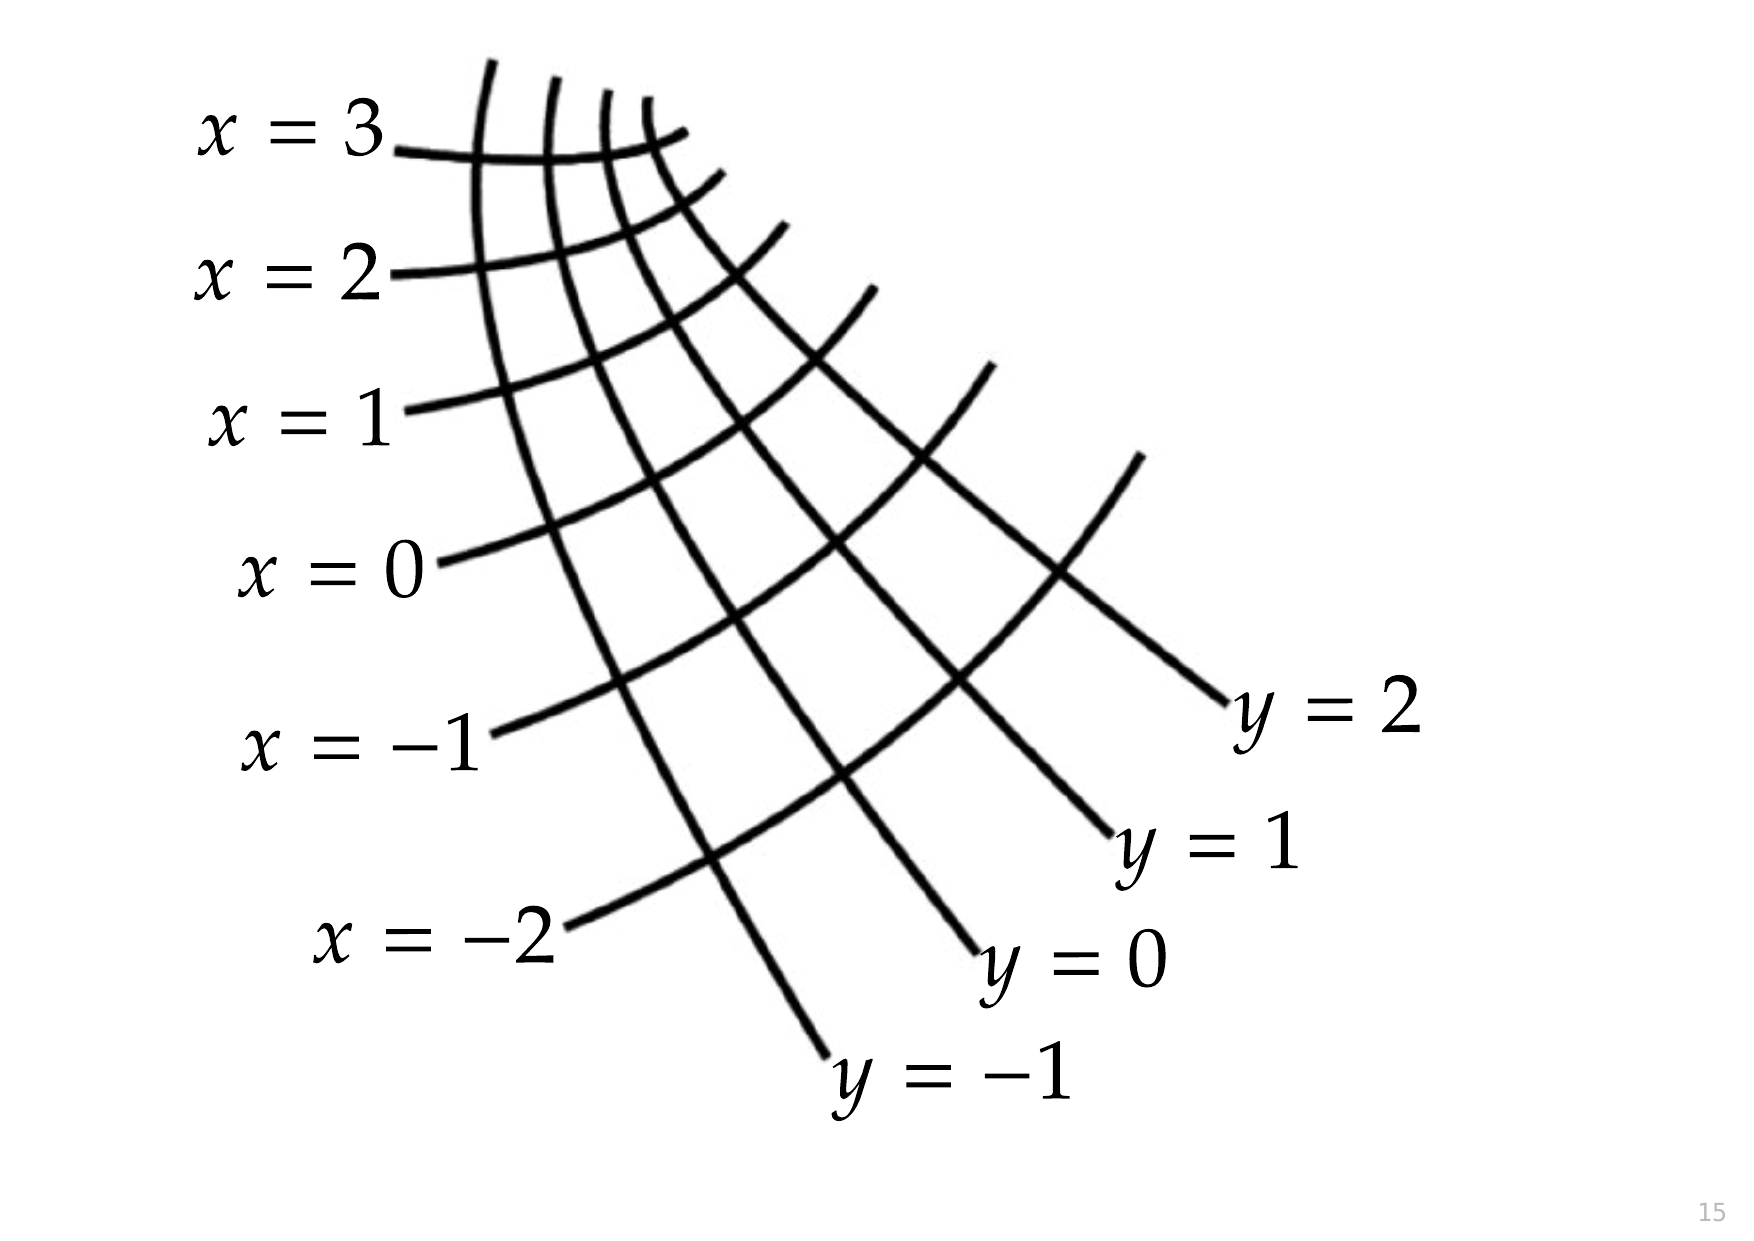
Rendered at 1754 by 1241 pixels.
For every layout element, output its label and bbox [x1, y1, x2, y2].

text_box [314, 736, 359, 742]
text_box [237, 556, 277, 598]
text_box [392, 745, 438, 751]
text_box [906, 1065, 951, 1071]
text_box [1307, 715, 1353, 721]
text_box [447, 712, 478, 771]
text_box [386, 946, 431, 952]
text_box [341, 242, 379, 300]
text_box [984, 1073, 1030, 1079]
text_box [267, 266, 312, 272]
text_box [197, 115, 237, 156]
text_box [1189, 852, 1235, 858]
text_box [1307, 698, 1353, 704]
text_box [281, 429, 327, 435]
picture [394, 543, 415, 595]
text_box [516, 905, 554, 963]
text_box [979, 946, 1021, 1009]
text_box [1115, 828, 1157, 891]
text_box [314, 754, 359, 759]
text_box [1053, 952, 1099, 958]
text_box [464, 937, 510, 943]
text_box [1053, 969, 1099, 975]
text_box [270, 138, 316, 144]
text_box [1039, 1041, 1070, 1099]
text_box [313, 922, 353, 964]
picture [389, 47, 1257, 1066]
text_box [208, 405, 248, 447]
text_box [1129, 928, 1166, 988]
text_box [386, 539, 423, 598]
text_box [281, 411, 327, 417]
text_box [270, 121, 316, 127]
text_box [310, 580, 356, 586]
text_box [1267, 810, 1298, 869]
text_box [193, 259, 234, 301]
text_box [1189, 834, 1235, 840]
text_box [1233, 692, 1275, 755]
text_box [310, 563, 356, 568]
text_box [831, 1058, 873, 1122]
text_box [1382, 674, 1420, 733]
text_box [906, 1082, 951, 1088]
text_box [267, 283, 312, 289]
text_box [386, 929, 431, 935]
text_box [241, 730, 281, 772]
text_box [359, 387, 390, 446]
text_box [345, 97, 383, 157]
